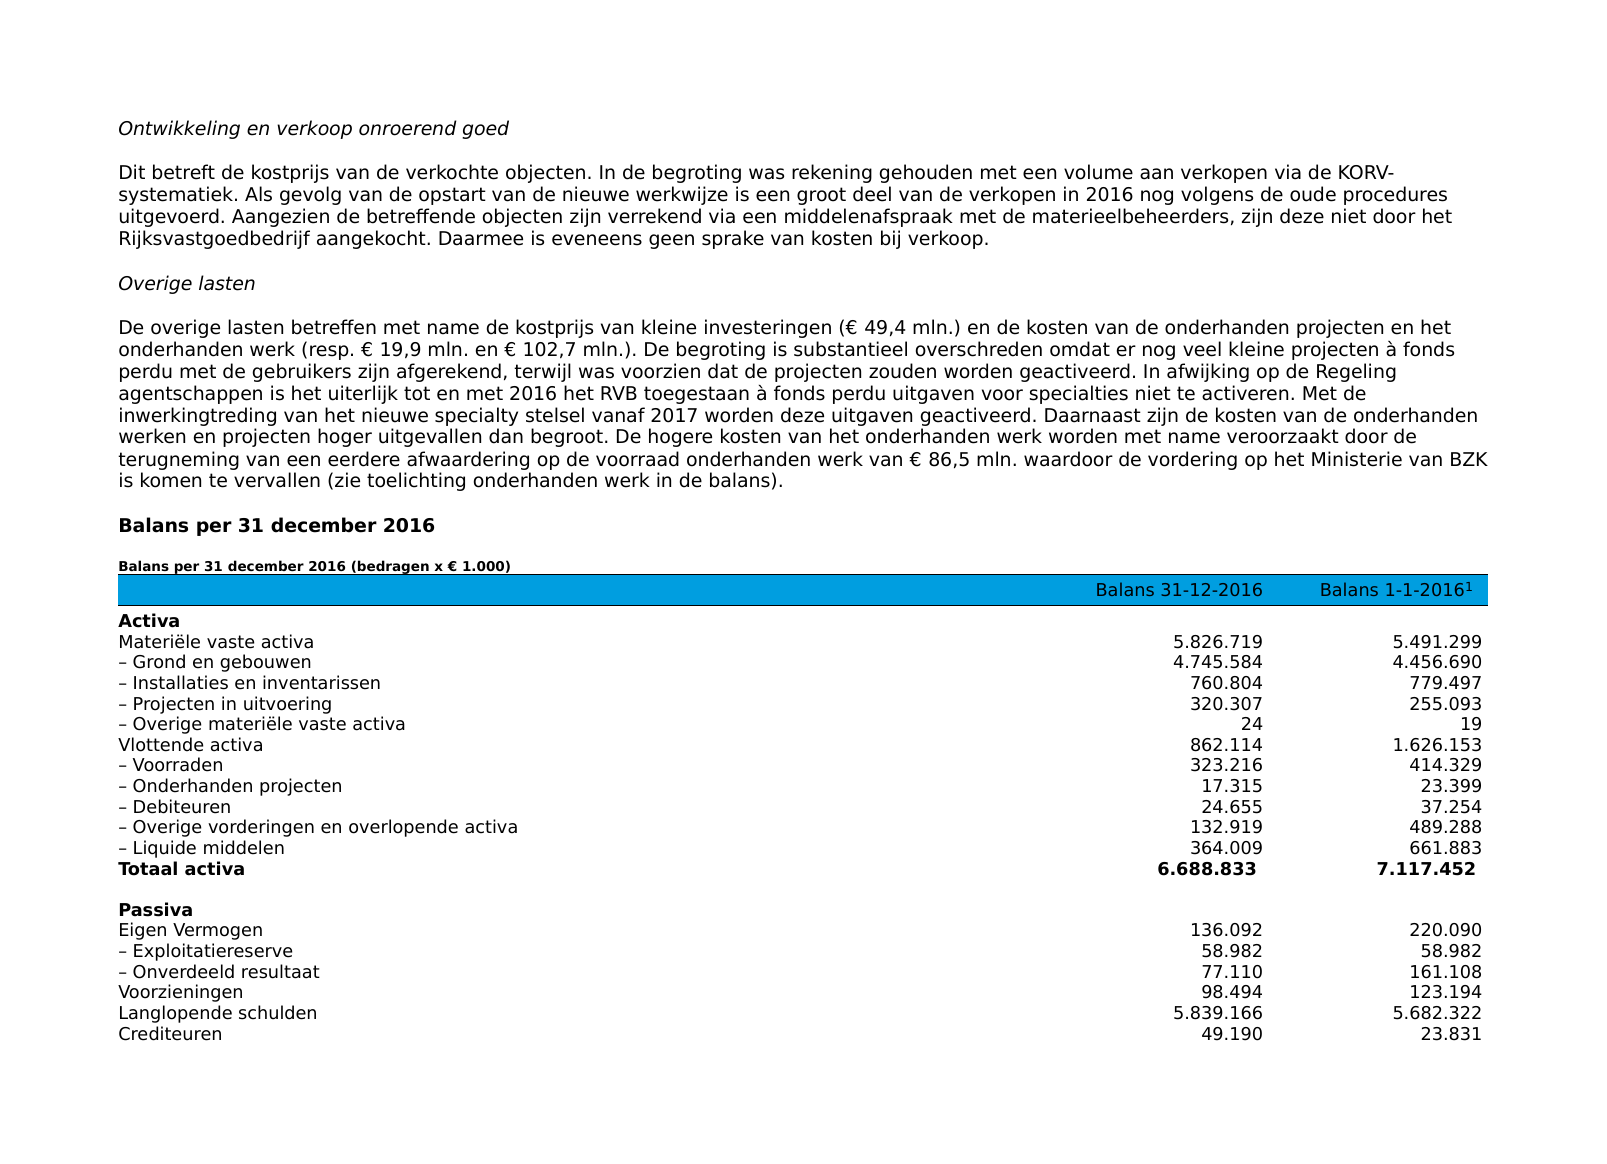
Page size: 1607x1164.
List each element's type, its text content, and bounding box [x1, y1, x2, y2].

table_cell – Voorraden [118, 755, 1050, 776]
table_cell Eigen Vermogen [118, 920, 1050, 941]
table_header Balans per 31 december 2016 (bedragen x € 1.000) [118, 559, 1488, 574]
table_cell 136.092 [1050, 920, 1269, 941]
table_cell 779.497 [1269, 673, 1488, 693]
table_cell 364.009 [1050, 838, 1269, 858]
table_cell [1050, 606, 1269, 632]
table_cell 17.315 [1050, 776, 1269, 797]
table_cell 77.110 [1050, 962, 1269, 982]
table_cell 4.745.584 [1050, 652, 1269, 673]
table_cell Balans 31-12-2016 [1050, 575, 1269, 605]
table_cell – Debiteuren [118, 797, 1050, 817]
table_cell [1269, 606, 1488, 632]
table_cell 5.839.166 [1050, 1003, 1269, 1023]
table_cell Crediteuren [118, 1024, 1050, 1044]
table_cell – Projecten in uitvoering [118, 694, 1050, 714]
text Dit betreft de kostprijs van de verkochte objecten. In de begroting was rekening gehouden met een volume aan verkopen via de KORV-systematiek. Als gevolg van de opstart van de nieuwe werkwijze is een groot deel van de verkopen in 2016 nog volgens de oude procedures uitgevoerd. Aangezien de betreffende objecten zijn verrekend via een middelenafspraak met de materieelbeheerders, zijn deze niet door het Rijksvastgoedbedrijf aangekocht. Daarmee is eveneens geen sprake van kosten bij verkoop. [118, 162, 1488, 250]
table_cell 49.190 [1050, 1024, 1269, 1044]
table_cell 123.194 [1269, 982, 1488, 1003]
table_cell – Liquide middelen [118, 838, 1050, 858]
table_cell Activa [118, 606, 1050, 632]
table_cell 323.216 [1050, 755, 1269, 776]
table_cell 58.982 [1050, 941, 1269, 962]
table_cell Vlottende activa [118, 735, 1050, 755]
table_cell [1269, 879, 1488, 900]
subtitle Balans per 31 december 2016 [118, 514, 1488, 537]
table_cell – Grond en gebouwen [118, 652, 1050, 673]
table_cell 23.399 [1269, 776, 1488, 797]
table_cell – Onverdeeld resultaat [118, 962, 1050, 982]
table_cell [118, 879, 1050, 900]
table_cell 760.804 [1050, 673, 1269, 693]
table_cell Langlopende schulden [118, 1003, 1050, 1023]
table_cell Passiva [118, 900, 1050, 920]
text De overige lasten betreffen met name de kostprijs van kleine investeringen (€ 49,4 mln.) en de kosten van de onderhanden projecten en het onderhanden werk (resp. € 19,9 mln. en € 102,7 mln.). De begroting is substantieel overschreden omdat er nog veel kleine projecten à fonds perdu met de gebruikers zijn afgerekend, terwijl was voorzien dat de projecten zouden worden geactiveerd. In afwijking op de Regeling agentschappen is het uiterlijk tot en met 2016 het RVB toegestaan à fonds perdu uitgaven voor specialties niet te activeren. Met de inwerkingtreding van het nieuwe specialty stelsel vanaf 2017 worden deze uitgaven geactiveerd. Daarnaast zijn de kosten van de onderhanden werken en projecten hoger uitgevallen dan begroot. De hogere kosten van het onderhanden werk worden met name veroorzaakt door de terugneming van een eerdere afwaardering op de voorraad onderhanden werk van € 86,5 mln. waardoor de vordering op het Ministerie van BZK is komen te vervallen (zie toelichting onderhanden werk in de balans). [118, 317, 1488, 492]
table_cell [1269, 900, 1488, 920]
table_cell 24 [1050, 714, 1269, 735]
table_cell 5.491.299 [1269, 632, 1488, 652]
table_cell 6.688.833 [1050, 859, 1269, 879]
table_cell – Overige vorderingen en overlopende activa [118, 817, 1050, 838]
table_cell Totaal activa [118, 859, 1050, 879]
table_cell – Exploitatiereserve [118, 941, 1050, 962]
table_cell [118, 575, 1050, 605]
table_cell 489.288 [1269, 817, 1488, 838]
subtitle Overige lasten [118, 272, 1488, 294]
table_cell 1.626.153 [1269, 735, 1488, 755]
table_cell Materiële vaste activa [118, 632, 1050, 652]
table_cell Balans 1-1-20161 [1269, 575, 1488, 605]
table_cell 7.117.452 [1269, 859, 1488, 879]
table_cell 661.883 [1269, 838, 1488, 858]
table_cell 98.494 [1050, 982, 1269, 1003]
table_cell – Onderhanden projecten [118, 776, 1050, 797]
table_cell 220.090 [1269, 920, 1488, 941]
table_cell 5.826.719 [1050, 632, 1269, 652]
table_cell 58.982 [1269, 941, 1488, 962]
table_cell 19 [1269, 714, 1488, 735]
table_cell – Installaties en inventarissen [118, 673, 1050, 693]
table_cell 161.108 [1269, 962, 1488, 982]
table_cell 862.114 [1050, 735, 1269, 755]
table_cell 320.307 [1050, 694, 1269, 714]
table_cell 24.655 [1050, 797, 1269, 817]
table_cell 4.456.690 [1269, 652, 1488, 673]
table_cell – Overige materiële vaste activa [118, 714, 1050, 735]
table_cell Voorzieningen [118, 982, 1050, 1003]
table_cell 37.254 [1269, 797, 1488, 817]
table_cell 414.329 [1269, 755, 1488, 776]
table_cell 132.919 [1050, 817, 1269, 838]
subtitle Ontwikkeling en verkoop onroerend goed [118, 118, 1488, 140]
table_cell 23.831 [1269, 1024, 1488, 1044]
table_cell [1050, 879, 1269, 900]
table_cell [1050, 900, 1269, 920]
table_cell 5.682.322 [1269, 1003, 1488, 1023]
table_cell 255.093 [1269, 694, 1488, 714]
